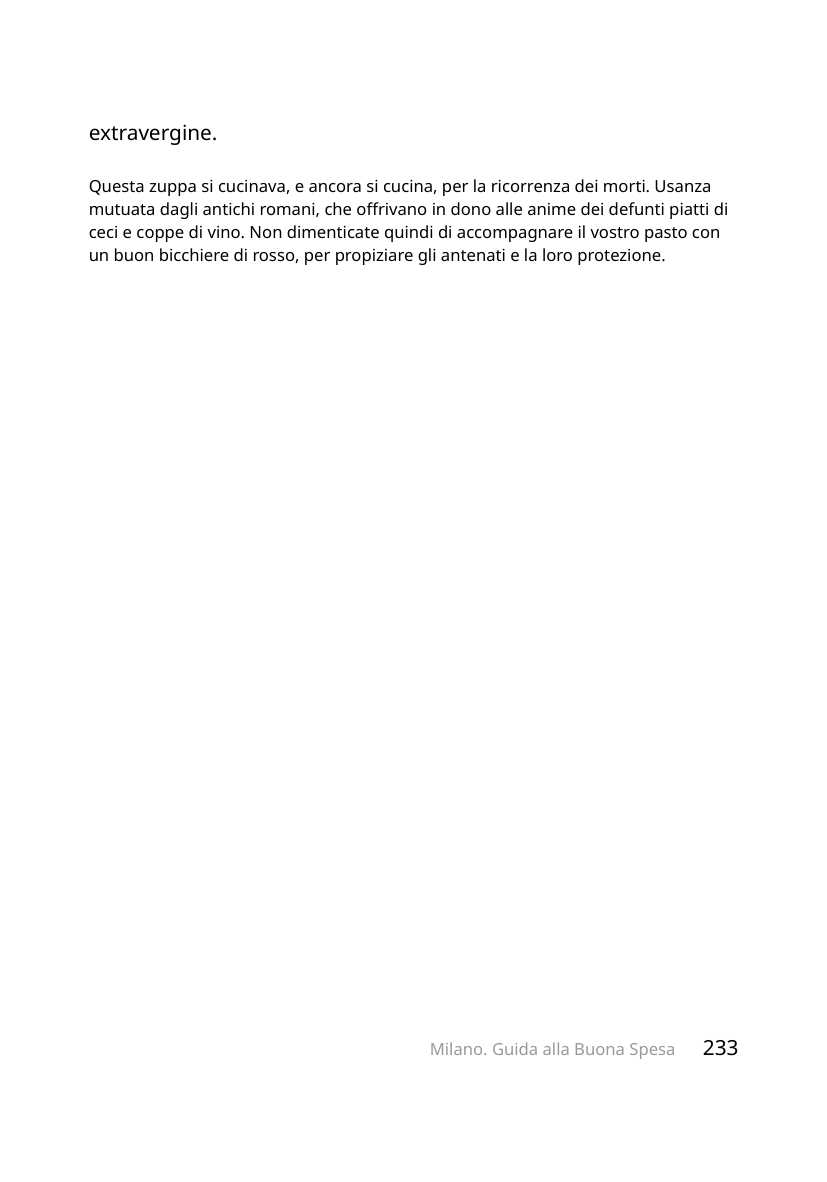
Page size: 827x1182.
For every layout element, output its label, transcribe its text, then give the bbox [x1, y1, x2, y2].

text extravergine. [88, 118, 738, 147]
text Questa zuppa si cucinava, e ancora si cucina, per la ricorrenza dei morti. Usanza mutuata dagli antichi romani, che offrivano in dono alle anime dei defunti piatti di ceci e coppe di vino. Non dimenticate quindi di accompagnare il vostro pasto con un buon bicchiere di rosso, per propiziare gli antenati e la loro protezione. [88, 175, 738, 266]
